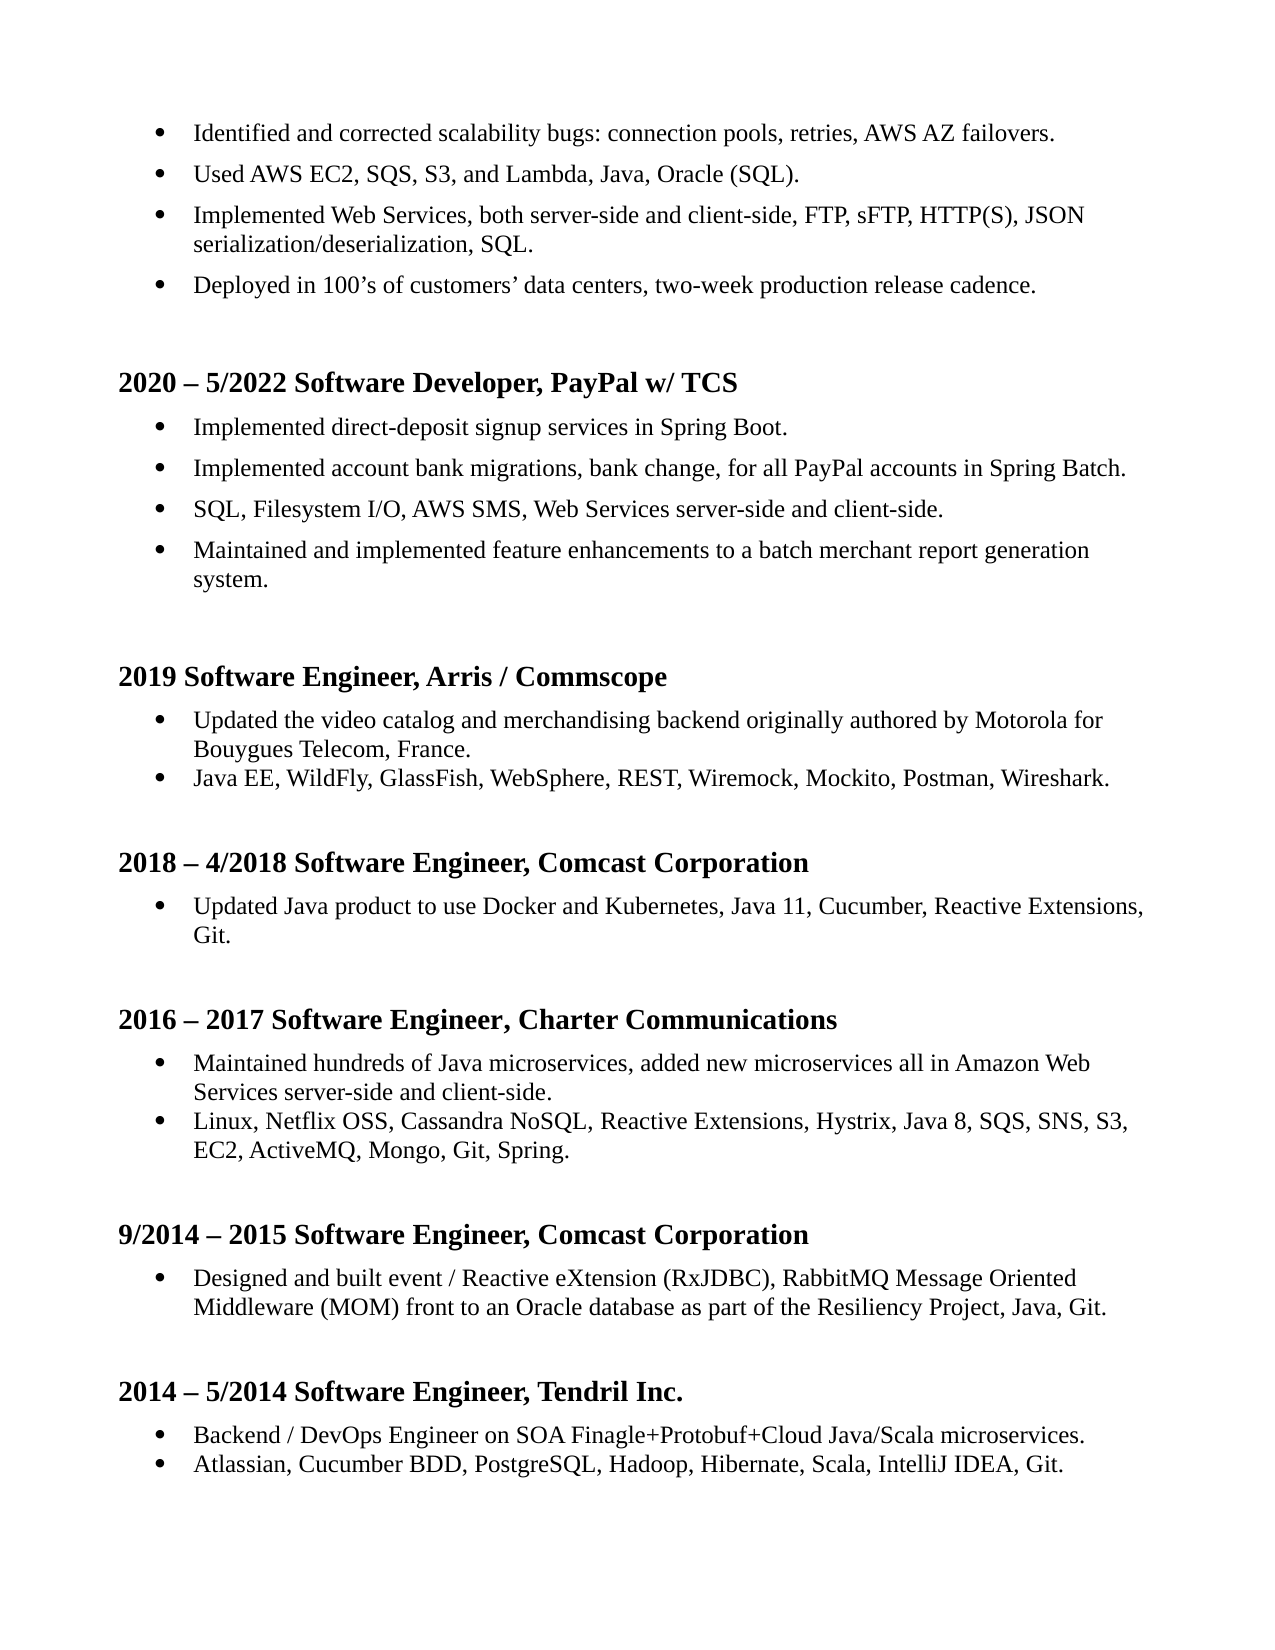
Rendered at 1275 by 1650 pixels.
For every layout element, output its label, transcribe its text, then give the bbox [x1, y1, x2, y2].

list Maintained and implemented feature enhancements to a batch merchant report generation system. [156, 535, 1157, 593]
list SQL, Filesystem I/O, AWS SMS, Web Services server-side and client-side. [156, 494, 1157, 523]
list Deployed in 100’s of customers’ data centers, two-week production release cadence. [156, 271, 1157, 299]
subtitle 9/2014 – 2015 Software Engineer, Comcast Corporation [118, 1217, 1157, 1251]
list Designed and built event / Reactive eXtension (RxJDBC), RabbitMQ Message Oriented Middleware (MOM) front to an Oracle database as part of the Resiliency Project, Java, Git. [156, 1263, 1157, 1321]
list Atlassian, Cucumber BDD, PostgreSQL, Hadoop, Hibernate, Scala, IntelliJ IDEA, Git. [156, 1449, 1157, 1478]
list Implemented Web Services, both server-side and client-side, FTP, sFTP, HTTP(S), JSON serialization/deserialization, SQL. [156, 201, 1157, 258]
list Implemented account bank migrations, bank change, for all PayPal accounts in Spring Batch. [156, 453, 1157, 482]
list Updated Java product to use Docker and Kubernetes, Java 11, Cucumber, Reactive Extensions, Git. [156, 891, 1157, 949]
list Linux, Netflix OSS, Cassandra NoSQL, Reactive Extensions, Hystrix, Java 8, SQS, SNS, S3, EC2, ActiveMQ, Mongo, Git, Spring. [156, 1106, 1157, 1163]
subtitle 2019 Software Engineer, Arris / Commscope [118, 659, 1157, 693]
subtitle 2020 – 5/2022 Software Developer, PayPal w/ TCS [118, 366, 1157, 399]
subtitle 2014 – 5/2014 Software Engineer, Tendril Inc. [118, 1374, 1157, 1408]
list Implemented direct-deposit signup services in Spring Boot. [156, 412, 1157, 440]
subtitle 2018 – 4/2018 Software Engineer, Comcast Corporation [118, 845, 1157, 879]
list Java EE, WildFly, GlassFish, WebSphere, REST, Wiremock, Mockito, Postman, Wireshark. [156, 763, 1157, 791]
list Maintained hundreds of Java microservices, added new microservices all in Amazon Web Services server-side and client-side. [156, 1048, 1157, 1106]
list Updated the video catalog and merchandising backend originally authored by Motorola for Bouygues Telecom, France. [156, 705, 1157, 763]
list Identified and corrected scalability bugs: connection pools, retries, AWS AZ failovers. [156, 118, 1157, 147]
list Backend / DevOps Engineer on SOA Finagle+Protobuf+Cloud Java/Scala microservices. [156, 1421, 1157, 1449]
subtitle 2016 – 2017 Software Engineer, Charter Communications [118, 1002, 1157, 1036]
list Used AWS EC2, SQS, S3, and Lambda, Java, Oracle (SQL). [156, 159, 1157, 188]
